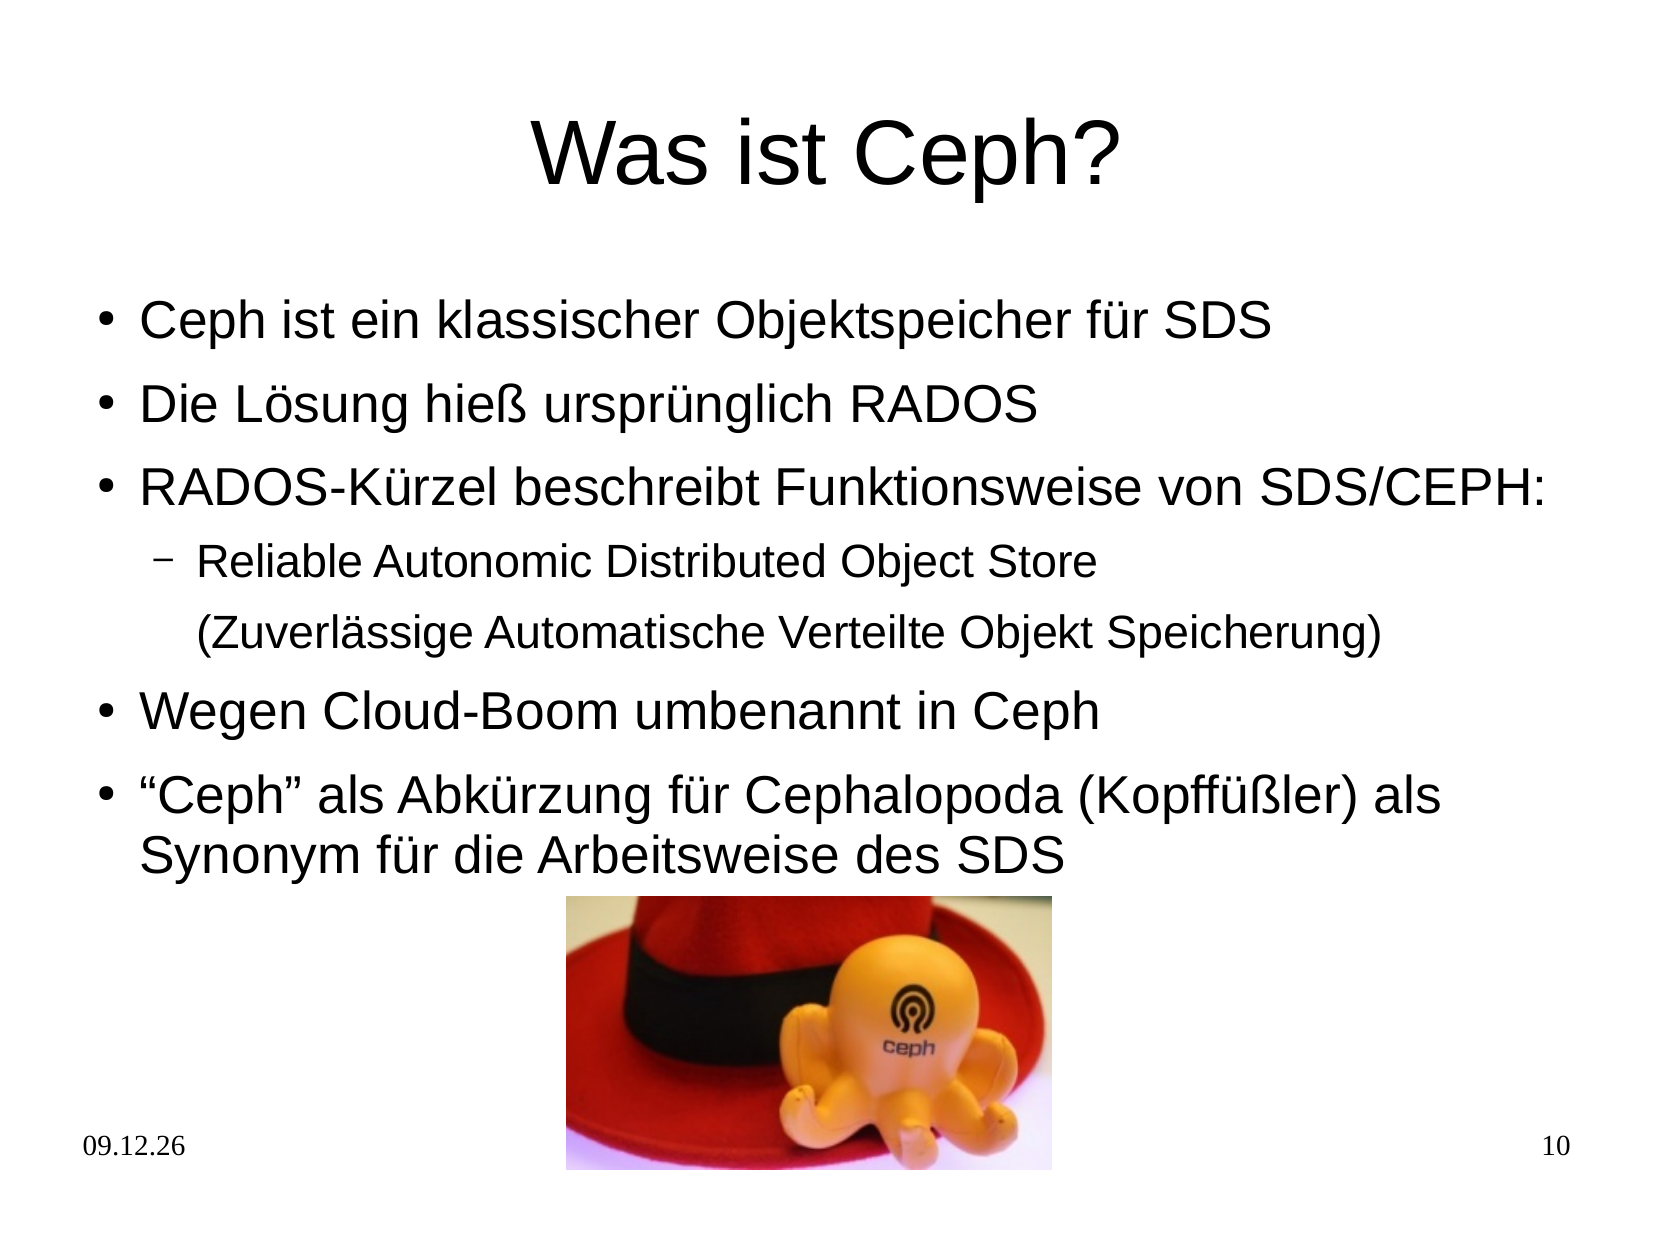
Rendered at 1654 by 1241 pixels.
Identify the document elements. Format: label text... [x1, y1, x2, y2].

title Was ist Ceph? [82, 49, 1571, 257]
picture [566, 896, 1052, 1170]
list Ceph ist ein klassischer Objektspeicher für SDS Die Lösung hieß ursprünglich RADOS RADOS-Kürzel beschreibt Funktionsweise von SDS/CEPH: Reliable Autonomic Distributed Object Store (Zuverlässige Automatische Verteilte Objekt Speicherung) Wegen Cloud-Boom umbenannt in Ceph “Ceph” als Abkürzung für Cephalopoda (Kopffüßler) als Synonym für die Arbeitsweise des SDS [82, 290, 1560, 897]
